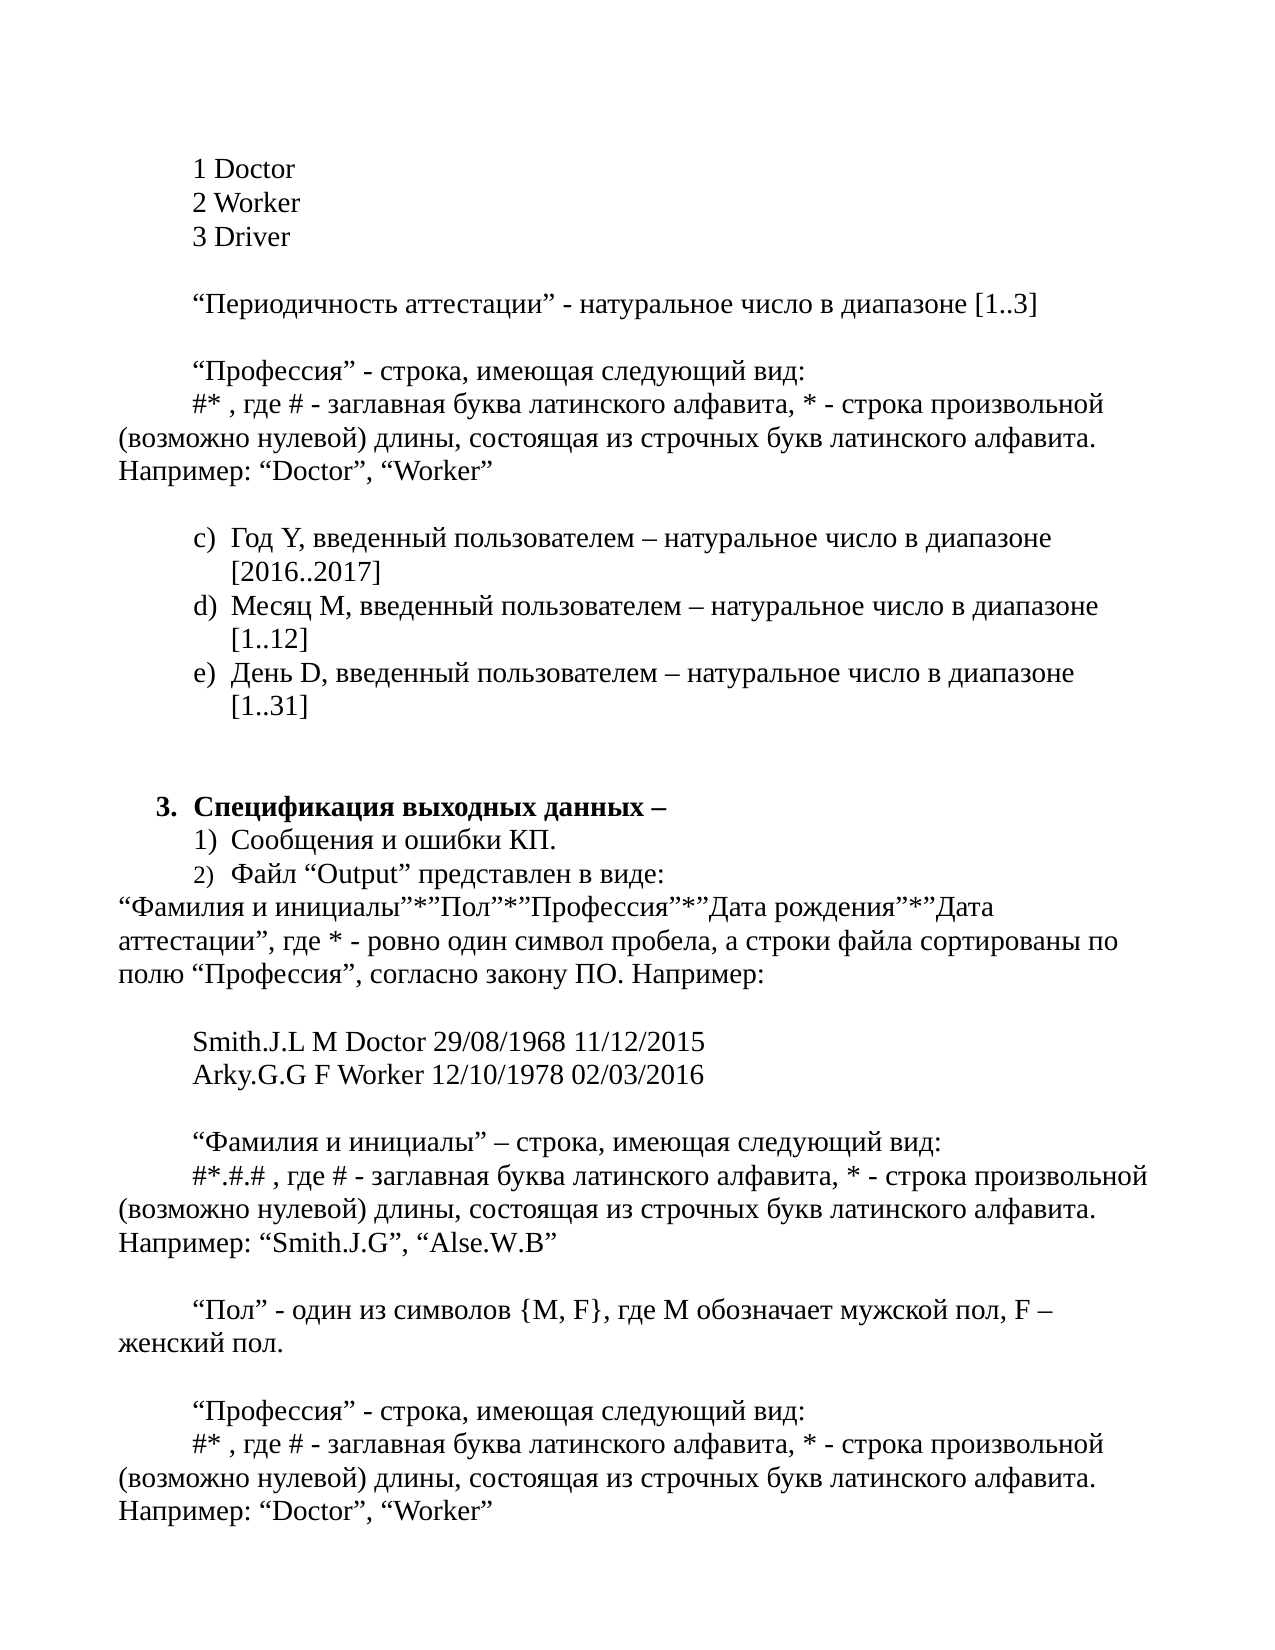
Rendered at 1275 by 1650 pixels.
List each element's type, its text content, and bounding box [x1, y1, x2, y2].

text “Пол” - один из символов {M, F}, где M обозначает мужской пол, F – женский пол. [118, 1292, 1157, 1359]
text “Фамилия и инициалы” – строка, имеющая следующий вид: [118, 1124, 1157, 1158]
text 1 Doctor [118, 152, 1157, 185]
list Спецификация выходных данных – [156, 789, 1157, 822]
text “Периодичность аттестации” - натуральное число в диапазоне [1..3] [118, 286, 1157, 319]
text Например: “Doctor”, “Worker” [118, 1493, 1157, 1527]
text 3 Driver [118, 219, 1157, 252]
text #* , где # - заглавная буква латинского алфавита, * - строка произвольной (возможно нулевой) длины, состоящая из строчных букв латинского алфавита. [118, 1426, 1157, 1493]
list Сообщения и ошибки КП. [193, 822, 1157, 856]
list Файл “Output” представлен в виде: [193, 856, 1157, 889]
text Например: “Smith.J.G”, “Alse.W.B” [118, 1225, 1157, 1258]
list Год Y, введенный пользователем – натуральное число в диапазоне [2016..2017] [193, 521, 1157, 588]
list День D, введенный пользователем – натуральное число в диапазоне [1..31] [193, 655, 1157, 722]
text #*.#.# , где # - заглавная буква латинского алфавита, * - строка произвольной (возможно нулевой) длины, состоящая из строчных букв латинского алфавита. [118, 1158, 1157, 1225]
text Arky.G.G F Worker 12/10/1978 02/03/2016 [118, 1057, 1157, 1091]
text #* , где # - заглавная буква латинского алфавита, * - строка произвольной (возможно нулевой) длины, состоящая из строчных букв латинского алфавита. [118, 386, 1157, 453]
text “Профессия” - строка, имеющая следующий вид: [118, 353, 1157, 386]
list Месяц M, введенный пользователем – натуральное число в диапазоне [1..12] [193, 588, 1157, 655]
text Smith.J.L M Doctor 29/08/1968 11/12/2015 [118, 1024, 1157, 1057]
text “Фамилия и инициалы”*”Пол”*”Профессия”*”Дата рождения”*”Дата аттестации”, где * - ровно один символ пробела, а строки файла сортированы по полю “Профессия”, согласно закону ПО. Например: [118, 889, 1157, 990]
text 2 Worker [118, 185, 1157, 219]
text Например: “Doctor”, “Worker” [118, 453, 1157, 487]
text “Профессия” - строка, имеющая следующий вид: [118, 1393, 1157, 1426]
